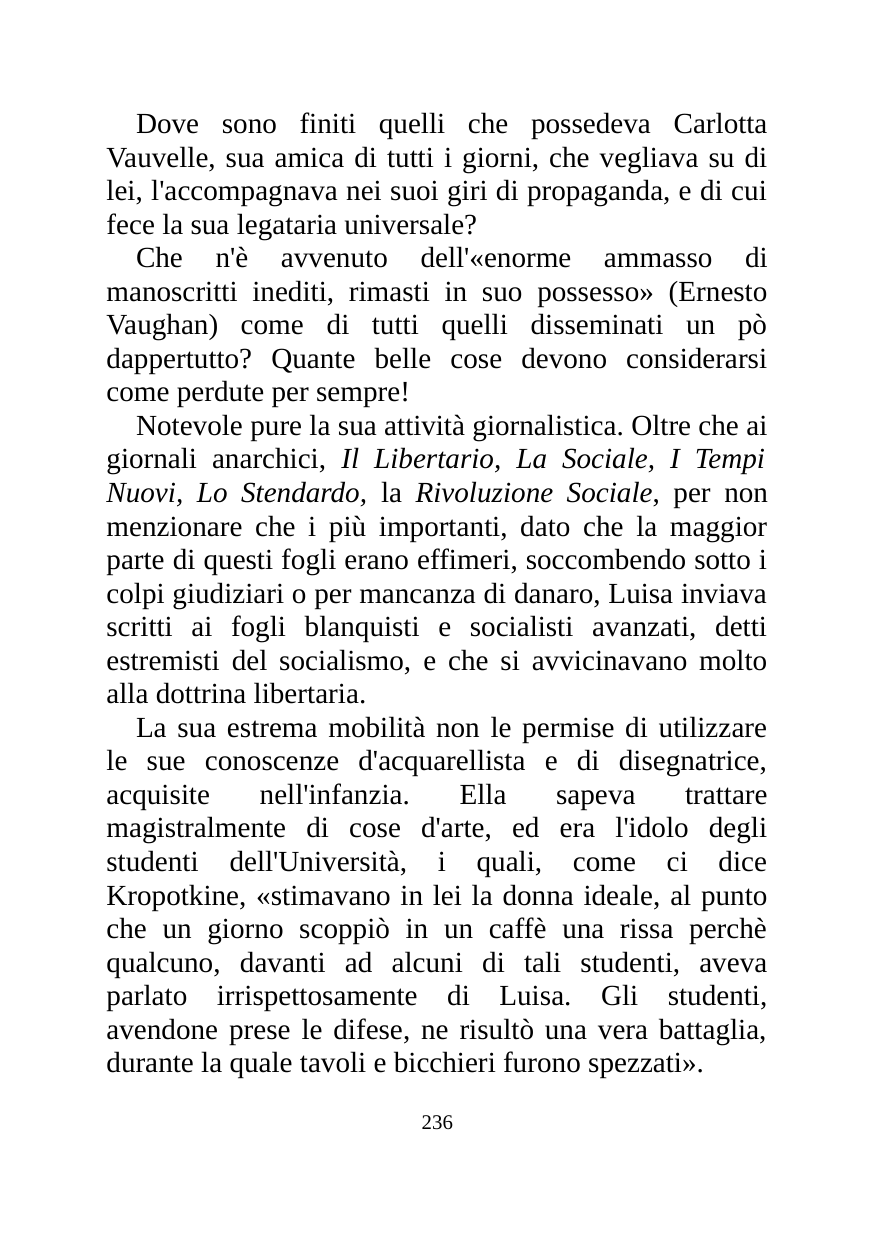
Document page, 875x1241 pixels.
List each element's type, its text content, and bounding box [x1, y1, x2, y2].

text Dove sono finiti quelli che possedeva Carlotta Vauvelle, sua amica di tutti i giorni, che vegliava su di lei, l'accompagnava nei suoi giri di propaganda, e di cui fece la sua legataria universale? [106, 106, 768, 240]
text La sua estrema mobilità non le permise di utilizzare le sue conoscenze d'acquarellista e di disegnatrice, acquisite nell'infanzia. Ella sapeva trattare magistralmente di cose d'arte, ed era l'idolo degli studenti dell'Università, i quali, come ci dice Kropotkine, «stimavano in lei la donna ideale, al punto che un giorno scoppiò in un caffè una rissa perchè qualcuno, davanti ad alcuni di tali studenti, aveva parlato irrispettosamente di Luisa. Gli studenti, avendone prese le difese, ne risultò una vera battaglia, durante la quale tavoli e bicchieri furono spezzati». [106, 710, 768, 1079]
text Notevole pure la sua attività giornalistica. Oltre che ai giornali anarchici, Il Libertario, La Sociale, I Tempi Nuovi, Lo Stendardo, la Rivoluzione Sociale, per non menzionare che i più importanti, dato che la maggior parte di questi fogli erano effimeri, soccombendo sotto i colpi giudiziari o per mancanza di danaro, Luisa inviava scritti ai fogli blanquisti e socialisti avanzati, detti estremisti del socialismo, e che si avvicinavano molto alla dottrina libertaria. [106, 408, 768, 710]
text Che n'è avvenuto dell'«enorme ammasso di manoscritti inediti, rimasti in suo possesso» (Ernesto Vaughan) come di tutti quelli disseminati un pò dappertutto? Quante belle cose devono considerarsi come perdute per sempre! [106, 240, 768, 408]
